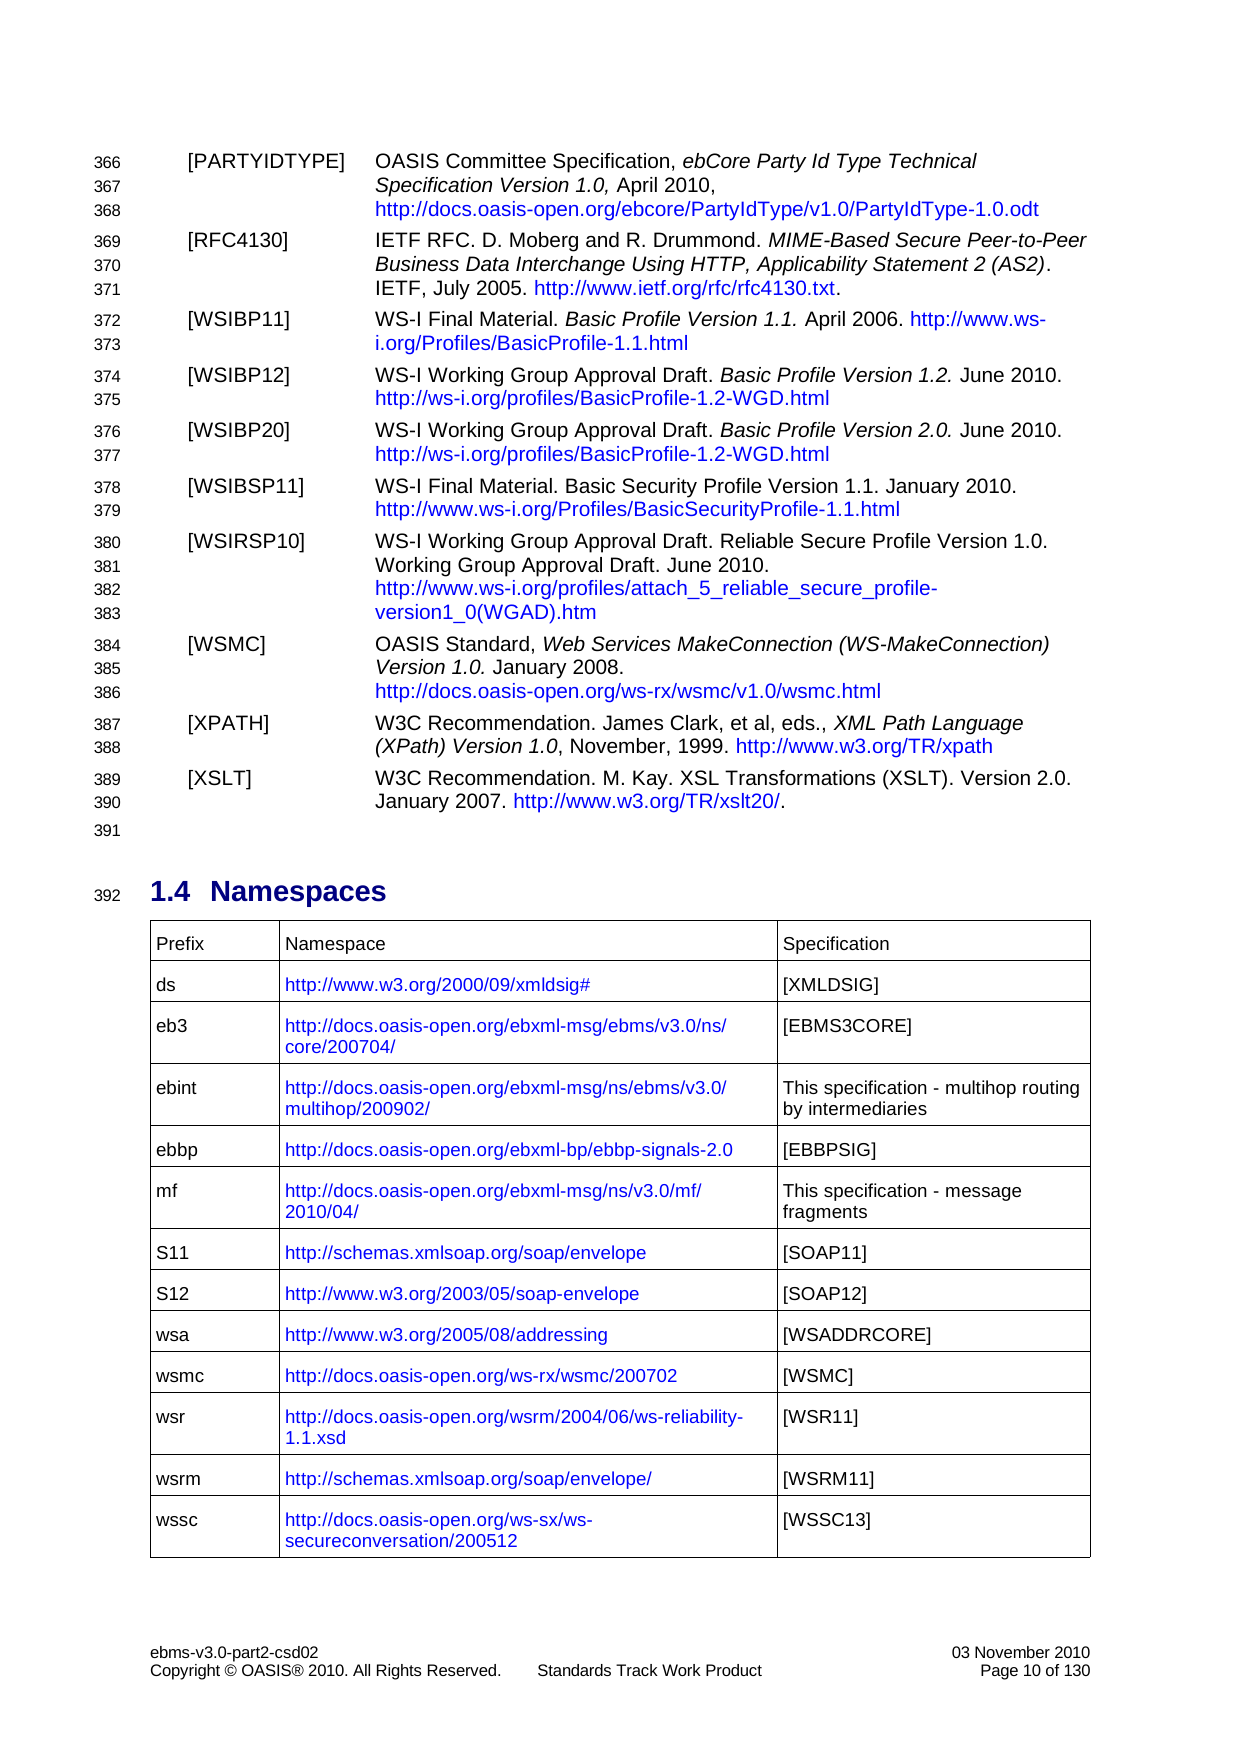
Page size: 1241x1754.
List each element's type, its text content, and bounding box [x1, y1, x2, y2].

text [PARTYIDTYPE] OASIS Committee Specification, ebCore Party Id Type Technical Specification Version 1.0, April 2010, http://docs.oasis-open.org/ebcore/PartyIdType/v1.0/PartyIdType-1.0.odt [187, 150, 1090, 221]
table_cell wsa [151, 1311, 279, 1351]
table_cell http://schemas.xmlsoap.org/soap/envelope/ [280, 1455, 777, 1495]
table_cell http://docs.oasis-open.org/ws-rx/wsmc/200702 [280, 1352, 777, 1392]
table_cell mf [151, 1167, 279, 1228]
text [WSIBSP11] WS-I Final Material. Basic Security Profile Version 1.1. January 2010. http://www.ws-i.org/Profiles/BasicSecurityProfile-1.1.html [187, 474, 1090, 521]
table_header Prefix [151, 921, 279, 960]
text [XPATH] W3C Recommendation. James Clark, et al, eds., XML Path Language (XPath) Version 1.0, November, 1999. http://www.w3.org/TR/xpath [187, 711, 1090, 758]
table_cell [XMLDSIG] [778, 961, 1090, 1001]
text [RFC4130] IETF RFC. D. Moberg and R. Drummond. MIME-Based Secure Peer-to-Peer Business Data Interchange Using HTTP, Applicability Statement 2 (AS2). IETF, July 2005. http://www.ietf.org/rfc/rfc4130.txt. [187, 229, 1090, 299]
table_cell http://docs.oasis-open.org/ebxml-msg/ns/v3.0/mf/2010/04/ [280, 1167, 777, 1228]
table_cell http://docs.oasis-open.org/wsrm/2004/06/ws-reliability-1.1.xsd [280, 1393, 777, 1454]
table_cell [EBBPSIG] [778, 1126, 1090, 1166]
table_cell ebint [151, 1064, 279, 1125]
table_cell [WSRM11] [778, 1455, 1090, 1495]
table_cell http://docs.oasis-open.org/ebxml-msg/ebms/v3.0/ns/core/200704/ [280, 1002, 777, 1063]
text [WSIBP20] WS-I Working Group Approval Draft. Basic Profile Version 2.0. June 2010. http://ws-i.org/profiles/BasicProfile-1.2-WGD.html [187, 419, 1090, 466]
text [WSMC] OASIS Standard, Web Services MakeConnection (WS-MakeConnection) Version 1.0. January 2008. http://docs.oasis-open.org/ws-rx/wsmc/v1.0/wsmc.html [187, 632, 1090, 703]
table_cell http://www.w3.org/2005/08/addressing [280, 1311, 777, 1351]
table_cell wsr [151, 1393, 279, 1454]
text [XSLT] W3C Recommendation. M. Kay. XSL Transformations (XSLT). Version 2.0. January 2007. http://www.w3.org/TR/xslt20/. [187, 766, 1090, 813]
table_cell http://docs.oasis-open.org/ws-sx/ws-secureconversation/200512 [280, 1496, 777, 1557]
subtitle Namespaces [150, 874, 1090, 907]
table_cell wsrm [151, 1455, 279, 1495]
table_cell This specification - multihop routing by intermediaries [778, 1064, 1090, 1125]
text [WSIBP12] WS-I Working Group Approval Draft. Basic Profile Version 1.2. June 2010. http://ws-i.org/profiles/BasicProfile-1.2-WGD.html [187, 363, 1090, 410]
table_cell [WSR11] [778, 1393, 1090, 1454]
table_cell http://docs.oasis-open.org/ebxml-bp/ebbp-signals-2.0 [280, 1126, 777, 1166]
table_cell [EBMS3CORE] [778, 1002, 1090, 1063]
table_cell wssc [151, 1496, 279, 1557]
table_cell eb3 [151, 1002, 279, 1063]
table_cell ebbp [151, 1126, 279, 1166]
table_header Specification [778, 921, 1090, 960]
table_cell http://www.w3.org/2003/05/soap-envelope [280, 1270, 777, 1310]
table_header Namespace [280, 921, 777, 960]
table_cell http://www.w3.org/2000/09/xmldsig# [280, 961, 777, 1001]
table_cell ds [151, 961, 279, 1001]
table_cell S11 [151, 1229, 279, 1269]
table_cell [SOAP11] [778, 1229, 1090, 1269]
table_cell [SOAP12] [778, 1270, 1090, 1310]
table_cell [WSMC] [778, 1352, 1090, 1392]
text [WSIBP11] WS-I Final Material. Basic Profile Version 1.1. April 2006. http://www.ws-i.org/Profiles/BasicProfile-1.1.html [187, 308, 1090, 355]
text [WSIRSP10] WS-I Working Group Approval Draft. Reliable Secure Profile Version 1.0. Working Group Approval Draft. June 2010. http://www.ws-i.org/profiles/attach_5_reliable_secure_profile-version1_0(WGAD).htm [187, 529, 1090, 624]
table_cell [WSSC13] [778, 1496, 1090, 1557]
table_cell wsmc [151, 1352, 279, 1392]
table_cell S12 [151, 1270, 279, 1310]
table_cell http://schemas.xmlsoap.org/soap/envelope [280, 1229, 777, 1269]
table_cell [WSADDRCORE] [778, 1311, 1090, 1351]
table_cell http://docs.oasis-open.org/ebxml-msg/ns/ebms/v3.0/multihop/200902/ [280, 1064, 777, 1125]
table_cell This specification - message fragments [778, 1167, 1090, 1228]
